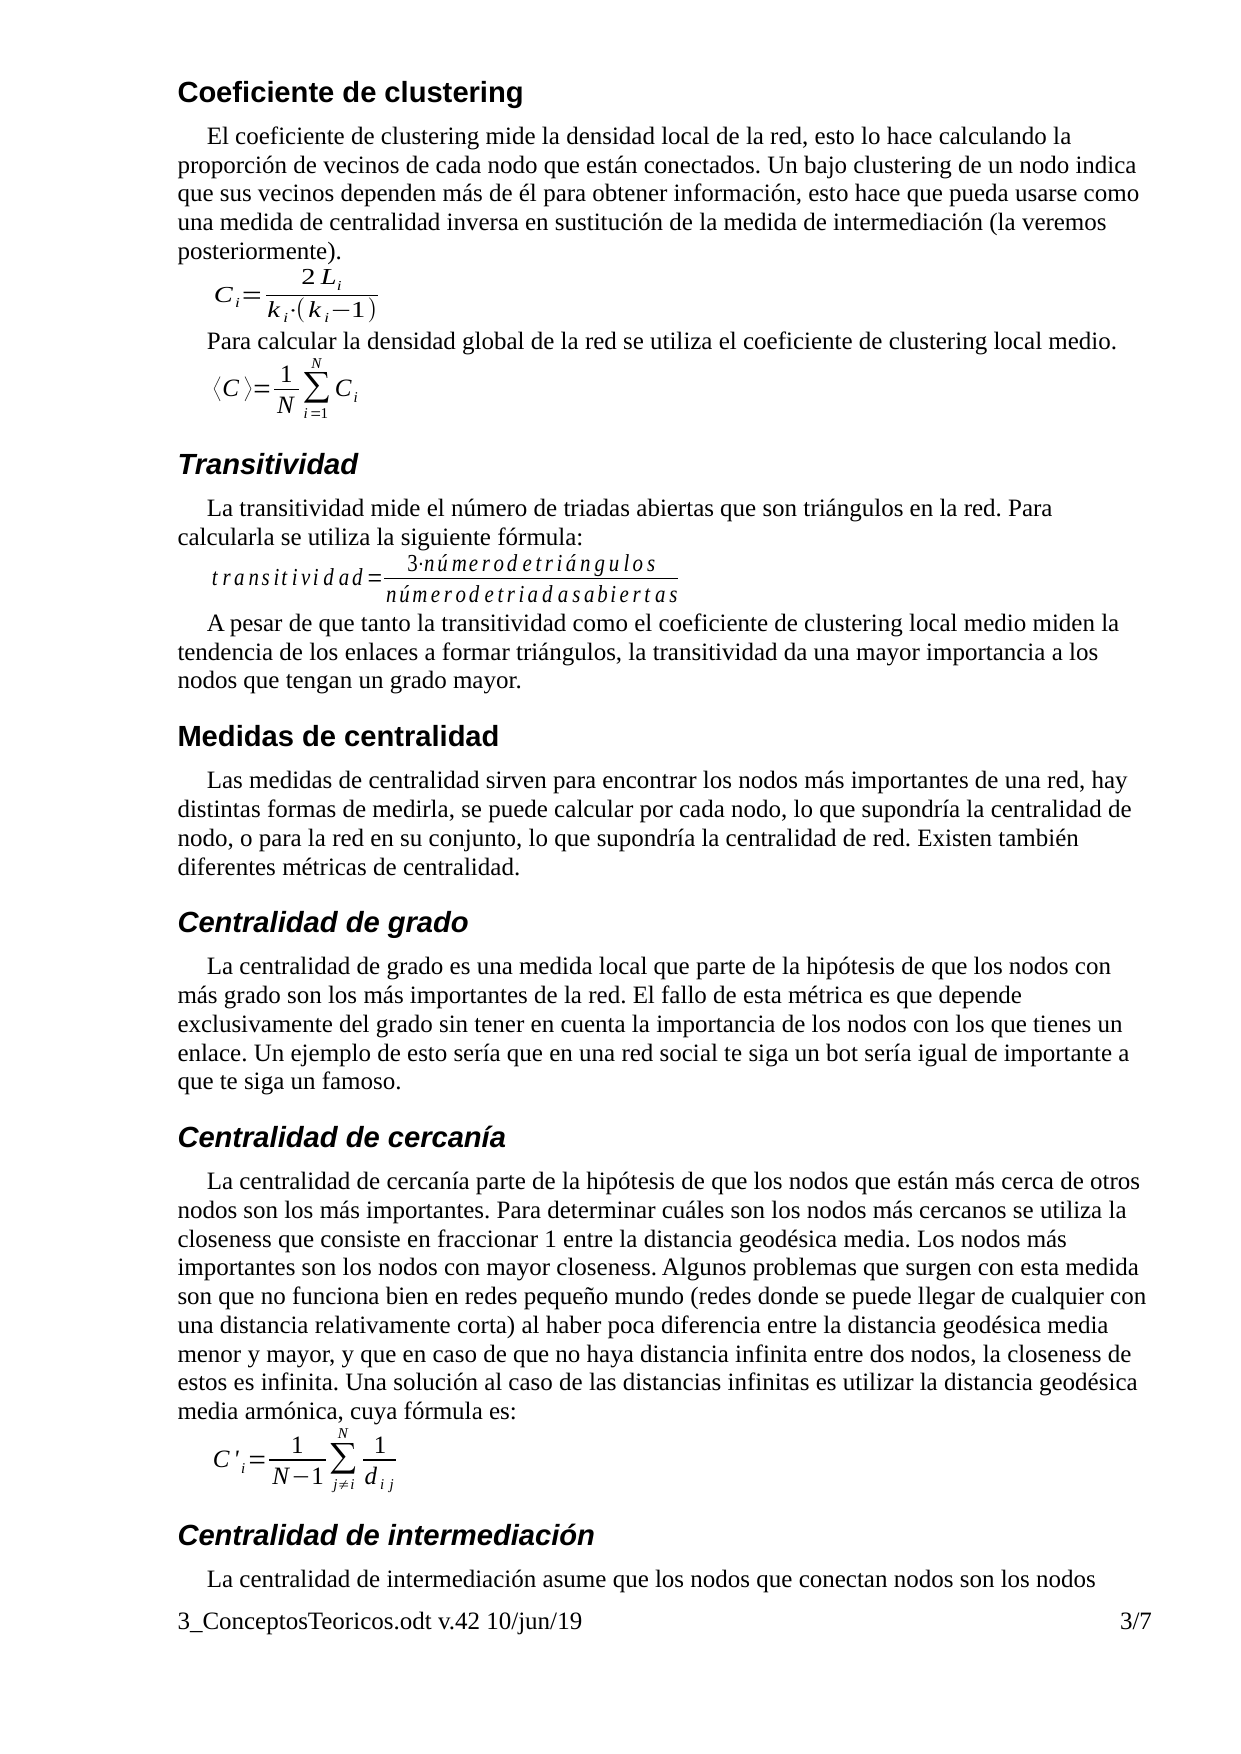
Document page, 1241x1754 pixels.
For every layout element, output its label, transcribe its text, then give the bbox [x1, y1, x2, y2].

subtitle Coeficiente de clustering [177, 75, 1152, 108]
text Para calcular la densidad global de la red se utiliza el coeficiente de clustering local medio. [177, 326, 1152, 354]
text Las medidas de centralidad sirven para encontrar los nodos más importantes de una red, hay distintas formas de medirla, se puede calcular por cada nodo, lo que supondría la centralidad de nodo, o para la red en su conjunto, lo que supondría la centralidad de red. Existen también diferentes métricas de centralidad. [177, 765, 1152, 880]
subtitle Transitividad [177, 447, 1152, 480]
text El coeficiente de clustering mide la densidad local de la red, esto lo hace calculando la proporción de vecinos de cada nodo que están conectados. Un bajo clustering de un nodo indica que sus vecinos dependen más de él para obtener información, esto hace que pueda usarse como una medida de centralidad inversa en sustitución de la medida de intermediación (la veremos posteriormente). [177, 121, 1152, 265]
text La centralidad de grado es una medida local que parte de la hipótesis de que los nodos con más grado son los más importantes de la red. El fallo de esta métrica es que depende exclusivamente del grado sin tener en cuenta la importancia de los nodos con los que tienes un enlace. Un ejemplo de esto sería que en una red social te siga un bot sería igual de importante a que te siga un famoso. [177, 951, 1152, 1095]
subtitle Medidas de centralidad [177, 719, 1152, 753]
text La centralidad de intermediación asume que los nodos que conectan nodos son los nodos [177, 1564, 1152, 1593]
text La transitividad mide el número de triadas abiertas que son triángulos en la red. Para calcularla se utiliza la siguiente fórmula: [177, 493, 1152, 550]
text La centralidad de cercanía parte de la hipótesis de que los nodos que están más cerca de otros nodos son los más importantes. Para determinar cuáles son los nodos más cercanos se utiliza la closeness que consiste en fraccionar 1 entre la distancia geodésica media. Los nodos más importantes son los nodos con mayor closeness. Algunos problemas que surgen con esta medida son que no funciona bien en redes pequeño mundo (redes donde se puede llegar de cualquier con una distancia relativamente corta) al haber poca diferencia entre la distancia geodésica media menor y mayor, y que en caso de que no haya distancia infinita entre dos nodos, la closeness de estos es infinita. Una solución al caso de las distancias infinitas es utilizar la distancia geodésica media armónica, cuya fórmula es: [177, 1166, 1152, 1425]
subtitle Centralidad de grado [177, 905, 1152, 939]
text A pesar de que tanto la transitividad como el coeficiente de clustering local medio miden la tendencia de los enlaces a formar triángulos, la transitividad da una mayor importancia a los nodos que tengan un grado mayor. [177, 608, 1152, 694]
subtitle Centralidad de cercanía [177, 1120, 1152, 1154]
subtitle Centralidad de intermediación [177, 1518, 1152, 1552]
